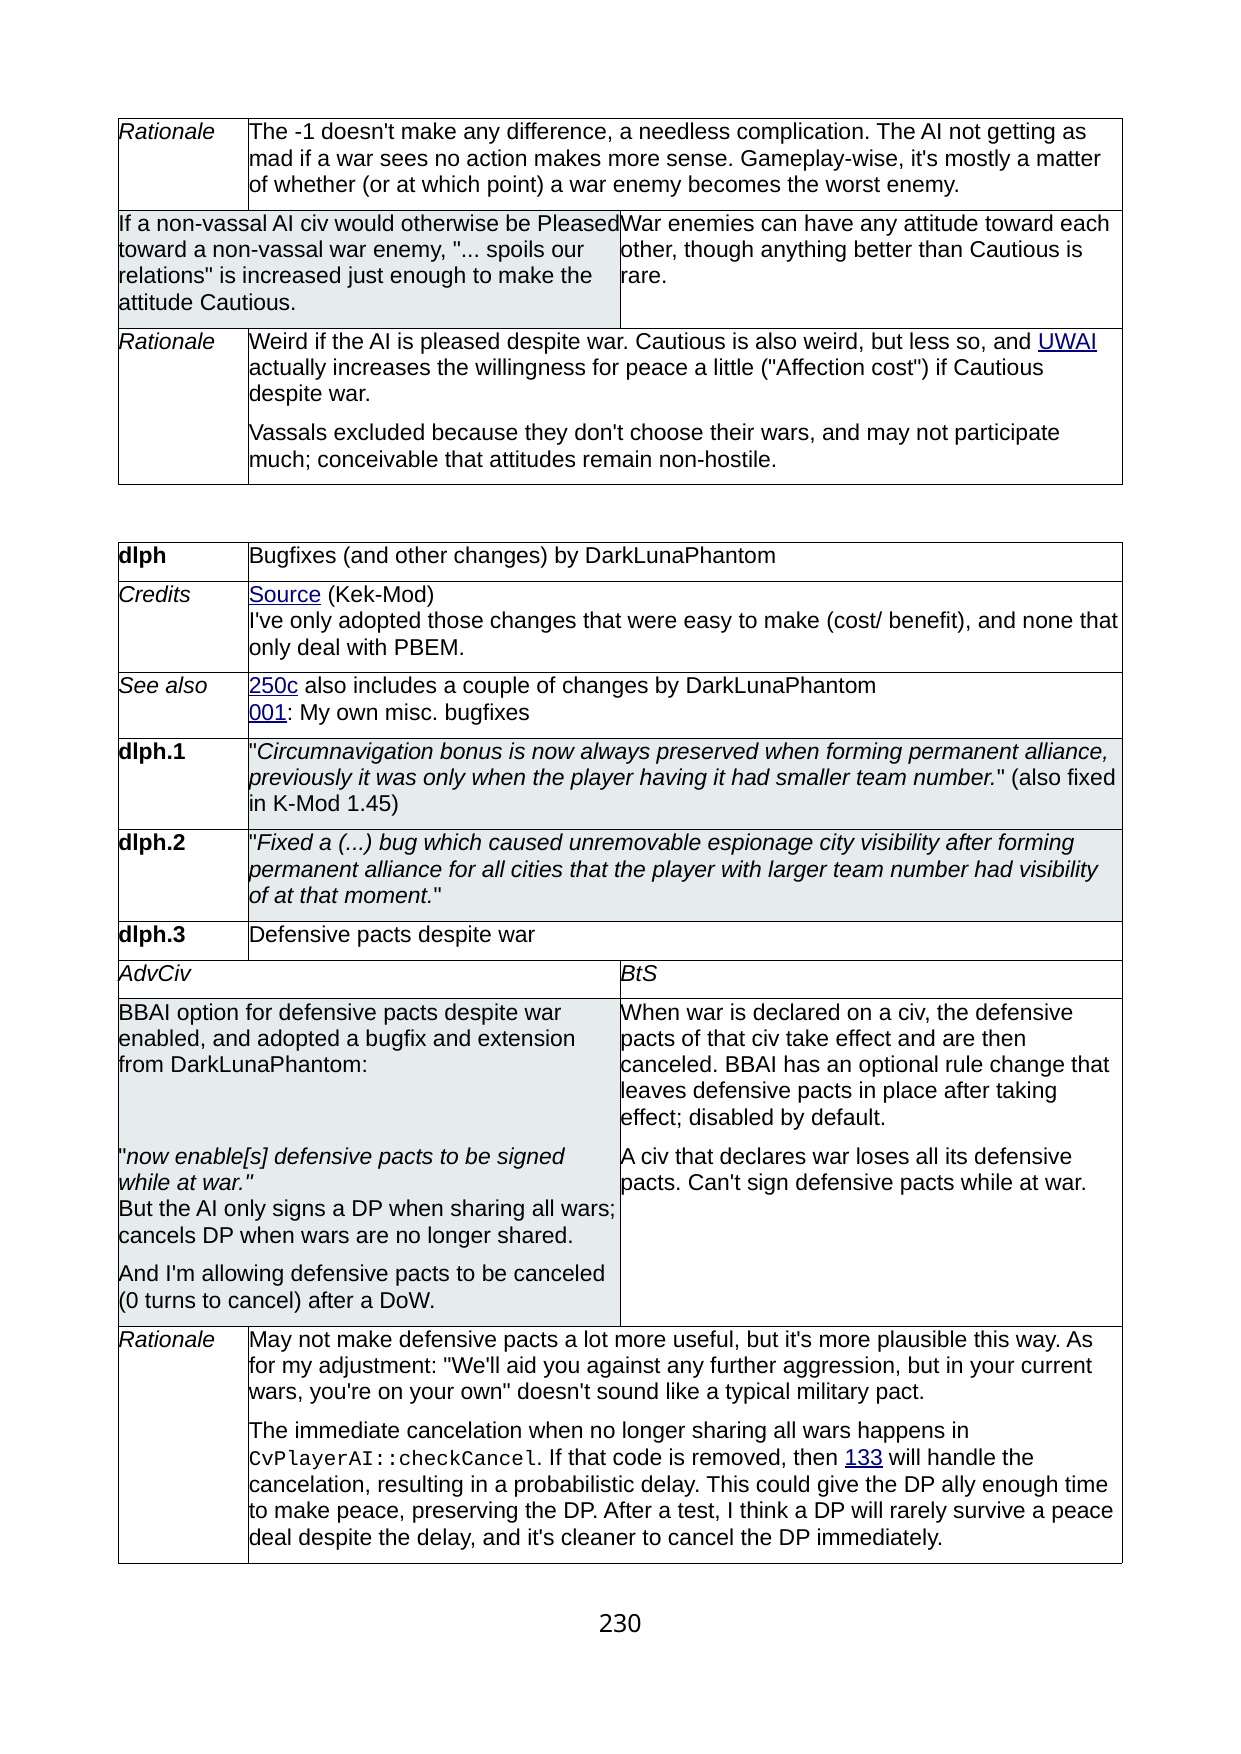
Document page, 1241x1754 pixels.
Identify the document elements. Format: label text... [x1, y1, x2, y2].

table_cell Rationale [119, 1327, 248, 1563]
table_cell May not make defensive pacts a lot more useful, but it's more plausible this way. As for my adjustment: "We'll aid you against any further aggression, but in your current wars, you're on your own" doesn't sound like a typical military pact. The immediate cancelation when no longer sharing all wars happens in CvPlayerAI::checkCancel. If that code is removed, then 133 will handle the cancelation, resulting in a probabilistic delay. This could give the DP ally enough time to make peace, preserving the DP. After a test, I think a DP will rarely survive a peace deal despite the delay, and it's cleaner to cancel the DP immediately. [249, 1327, 1122, 1563]
table_cell The -1 doesn't make any difference, a needless complication. The AI not getting as mad if a war sees no action makes more sense. Gameplay-wise, it's mostly a matter of whether (or at which point) a war enemy becomes the worst enemy. [249, 119, 1122, 210]
table_cell See also [119, 673, 248, 737]
table_cell "Fixed a (...) bug which caused unremovable espionage city visibility after forming permanent alliance for all cities that the player with larger team number had visibility of at that moment." [249, 830, 1122, 921]
table_cell "Circumnavigation bonus is now always preserved when forming permanent alliance, previously it was only when the player having it had smaller team number." (also fixed in K-Mod 1.45) [249, 739, 1122, 829]
table_cell dlph.1 [119, 739, 248, 829]
table_cell dlph.2 [119, 830, 248, 921]
table_cell Defensive pacts despite war [249, 922, 1122, 959]
table_cell Rationale [119, 119, 248, 210]
table_header Bugfixes (and other changes) by DarkLunaPhantom [249, 543, 1122, 581]
table_cell 250c also includes a couple of changes by DarkLunaPhantom 001: My own misc. bugfixes [249, 673, 1122, 737]
table_cell Source (Kek-Mod) I've only adopted those changes that were easy to make (cost/ benefit), and none that only deal with PBEM. [249, 582, 1122, 672]
table_cell AdvCiv [119, 961, 620, 998]
table_cell Weird if the AI is pleased despite war. Cautious is also weird, but less so, and UWAI actually increases the willingness for peace a little ("Affection cost") if Cautious despite war. Vassals excluded because they don't choose their wars, and may not participate much; conceivable that attitudes remain non-hostile. [249, 329, 1122, 484]
table_cell dlph.3 [119, 922, 248, 959]
table_cell Rationale [119, 329, 248, 484]
table_cell BtS [621, 961, 1122, 998]
table_cell Credits [119, 582, 248, 672]
table_cell War enemies can have any attitude toward each other, though anything better than Cautious is rare. [621, 211, 1122, 328]
table_cell When war is declared on a civ, the defensive pacts of that civ take effect and are then canceled. BBAI has an optional rule change that leaves defensive pacts in place after taking effect; disabled by default. A civ that declares war loses all its defensive pacts. Can't sign defensive pacts while at war. [621, 999, 1122, 1326]
table_cell If a non-vassal AI civ would otherwise be Pleased toward a non-vassal war enemy, "... spoils our relations" is increased just enough to make the attitude Cautious. [119, 211, 620, 328]
table_header dlph [119, 543, 248, 581]
table_cell BBAI option for defensive pacts despite war enabled, and adopted a bugfix and extension from DarkLunaPhantom: "now enable[s] defensive pacts to be signed while at war." But the AI only signs a DP when sharing all wars; cancels DP when wars are no longer shared. And I'm allowing defensive pacts to be canceled (0 turns to cancel) after a DoW. [119, 999, 620, 1326]
